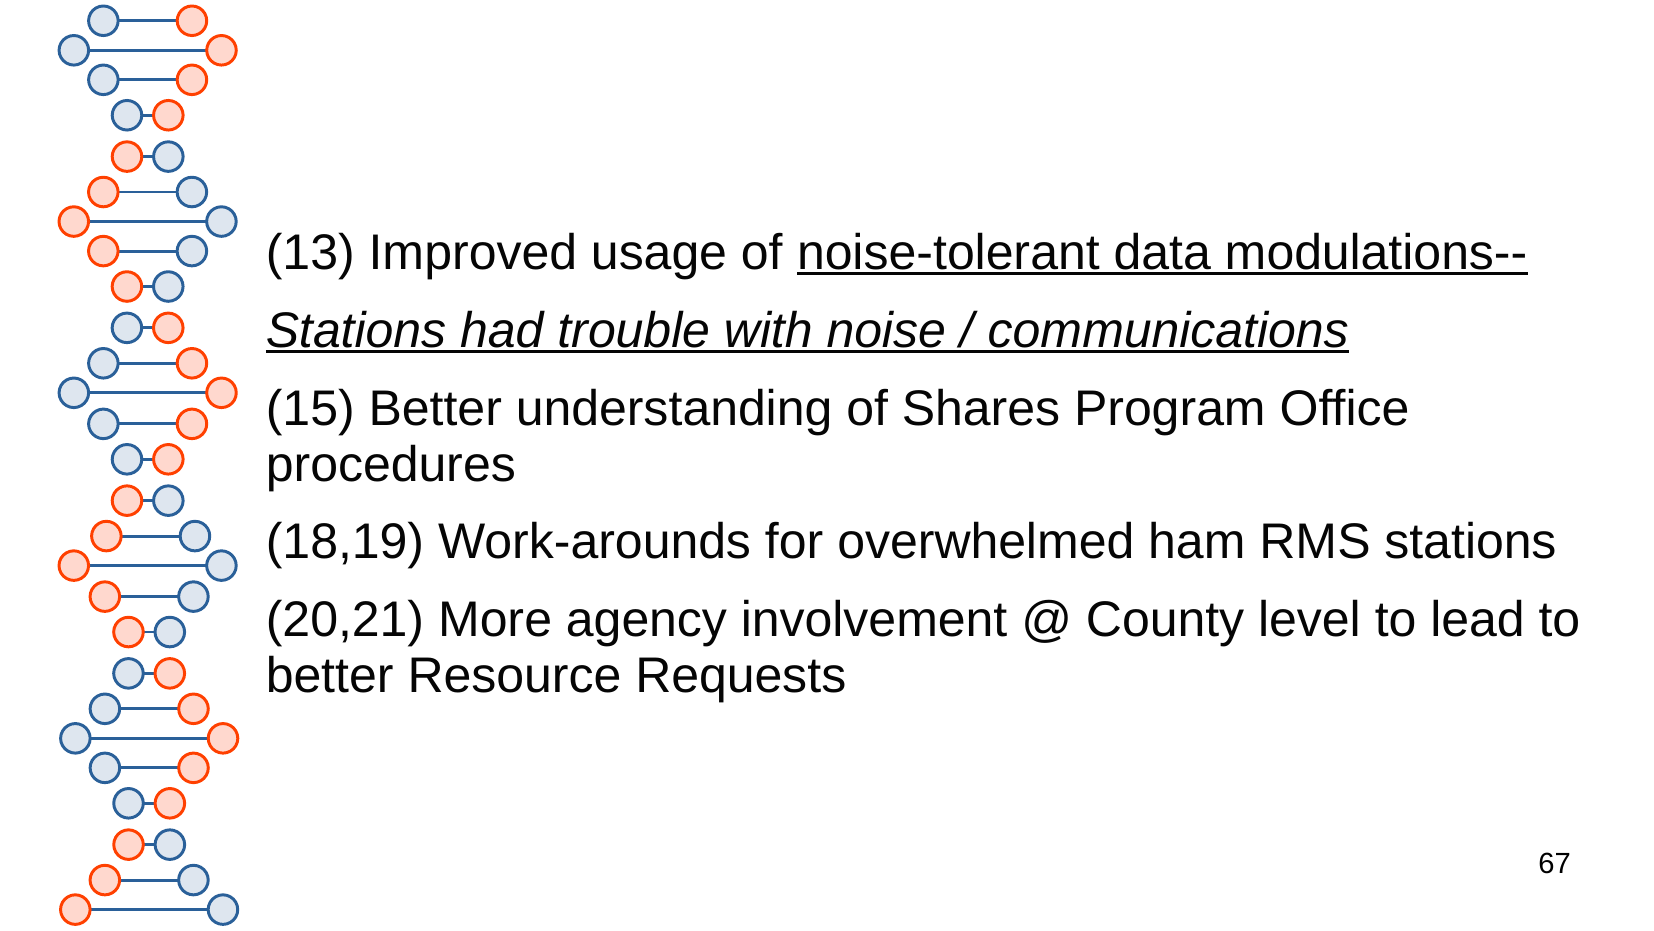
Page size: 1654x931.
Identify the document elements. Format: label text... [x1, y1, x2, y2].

list (13) Improved usage of noise-tolerant data modulations-- Stations had trouble with noise / communications (15) Better understanding of Shares Program Office procedures (18,19) Work-arounds for overwhelmed ham RMS stations (20,21) More agency involvement @ County level to lead to better Resource Requests [265, 224, 1595, 764]
